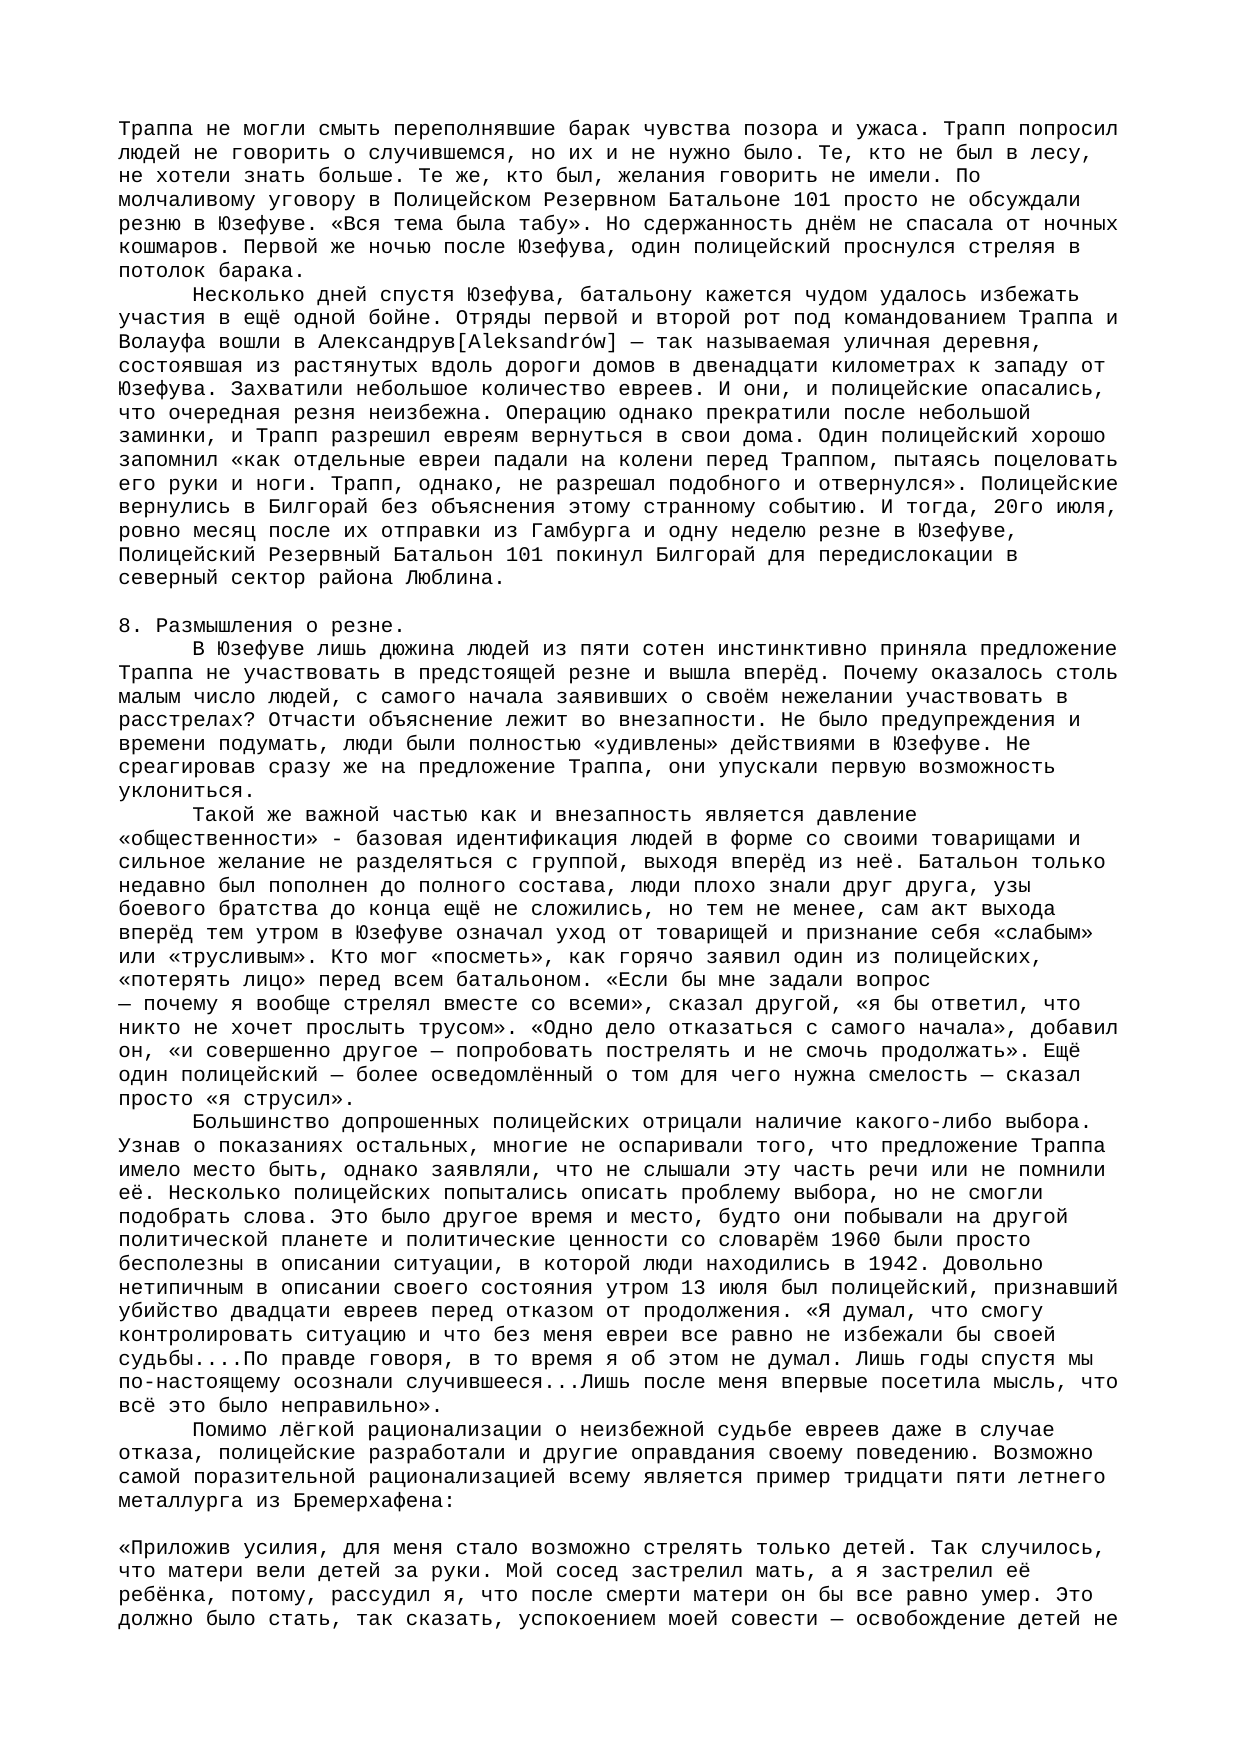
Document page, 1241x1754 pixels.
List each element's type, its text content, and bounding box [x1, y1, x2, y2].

text Помимо лёгкой рационализации о неизбежной судьбе евреев даже в случае отказа, полицейские разработали и другие оправдания своему поведению. Возможно самой поразительной рационализацией всему является пример тридцати пяти летнего металлурга из Бремерхафена: [118, 1419, 1122, 1513]
text Большинство допрошенных полицейских отрицали наличие какого-либо выбора. Узнав о показаниях остальных, многие не оспаривали того, что предложение Траппа имело место быть, однако заявляли, что не слышали эту часть речи или не помнили её. Несколько полицейских попытались описать проблему выбора, но не смогли подобрать слова. Это было другое время и место, будто они побывали на другой политической планете и политические ценности со словарём 1960 были просто бесполезны в описании ситуации, в которой люди находились в 1942. Довольно нетипичным в описании своего состояния утром 13 июля был полицейский, признавший убийство двадцати евреев перед отказом от продолжения. «Я думал, что смогу контролировать ситуацию и что без меня евреи все равно не избежали бы своей судьбы....По правде говоря, в то время я об этом не думал. Лишь годы спустя мы по-настоящему осознали случившееся...Лишь после меня впервые посетила мысль, что всё это было неправильно». [118, 1111, 1122, 1419]
text — почему я вообще стрелял вместе со всеми», сказал другой, «я бы ответил, что никто не хочет прослыть трусом». «Одно дело отказаться с самого начала», добавил он, «и совершенно другое — попробовать пострелять и не смочь продолжать». Ещё один полицейский — более осведомлённый о том для чего нужна смелость — сказал просто «я струсил». [118, 993, 1122, 1111]
text Такой же важной частью как и внезапность является давление «общественности» - базовая идентификация людей в форме со своими товарищами и сильное желание не разделяться с группой, выходя вперёд из неё. Батальон только недавно был пополнен до полного состава, люди плохо знали друг друга, узы боевого братства до конца ещё не сложились, но тем не менее, сам акт выхода вперёд тем утром в Юзефуве означал уход от товарищей и признание себя «слабым» или «трусливым». Кто мог «посметь», как горячо заявил один из полицейских, «потерять лицо» перед всем батальоном. «Если бы мне задали вопрос [118, 804, 1122, 993]
text «Приложив усилия, для меня стало возможно стрелять только детей. Так случилось, что матери вели детей за руки. Мой сосед застрелил мать, а я застрелил её ребёнка, потому, рассудил я, что после смерти матери он бы все равно умер. Это должно было стать, так сказать, успокоением моей совести — освобождение детей не [118, 1537, 1122, 1631]
text Несколько дней спустя Юзефува, батальону кажется чудом удалось избежать участия в ещё одной бойне. Отряды первой и второй рот под командованием Траппа и Волауфа вошли в Александрув[Aleksandrów] — так называемая уличная деревня, состоявшая из растянутых вдоль дороги домов в двенадцати километрах к западу от Юзефува. Захватили небольшое количество евреев. И они, и полицейские опасались, что очередная резня неизбежна. Операцию однако прекратили после небольшой заминки, и Трапп разрешил евреям вернуться в свои дома. Один полицейский хорошо запомнил «как отдельные евреи падали на колени перед Траппом, пытаясь поцеловать его руки и ноги. Трапп, однако, не разрешал подобного и отвернулся». Полицейские вернулись в Билгорай без объяснения этому странному событию. И тогда, 20го июля, ровно месяц после их отправки из Гамбурга и одну неделю резне в Юзефуве, Полицейский Резервный Батальон 101 покинул Билгорай для передислокации в северный сектор района Люблина. [118, 284, 1122, 591]
text В Юзефуве лишь дюжина людей из пяти сотен инстинктивно приняла предложение Траппа не участвовать в предстоящей резне и вышла вперёд. Почему оказалось столь малым число людей, с самого начала заявивших о своём нежелании участвовать в расстрелах? Отчасти объяснение лежит во внезапности. Не было предупреждения и времени подумать, люди были полностью «удивлены» действиями в Юзефуве. Не среагировав сразу же на предложение Траппа, они упускали первую возможность уклониться. [118, 638, 1122, 804]
text 8. Размышления о резне. [118, 615, 1122, 638]
text Траппа не могли смыть переполнявшие барак чувства позора и ужаса. Трапп попросил людей не говорить о случившемся, но их и не нужно было. Те, кто не был в лесу, не хотели знать больше. Те же, кто был, желания говорить не имели. По молчаливому уговору в Полицейском Резервном Батальоне 101 просто не обсуждали резню в Юзефуве. «Вся тема была табу». Но сдержанность днём не спасала от ночных кошмаров. Первой же ночью после Юзефува, один полицейский проснулся стреляя в потолок барака. [118, 118, 1122, 284]
